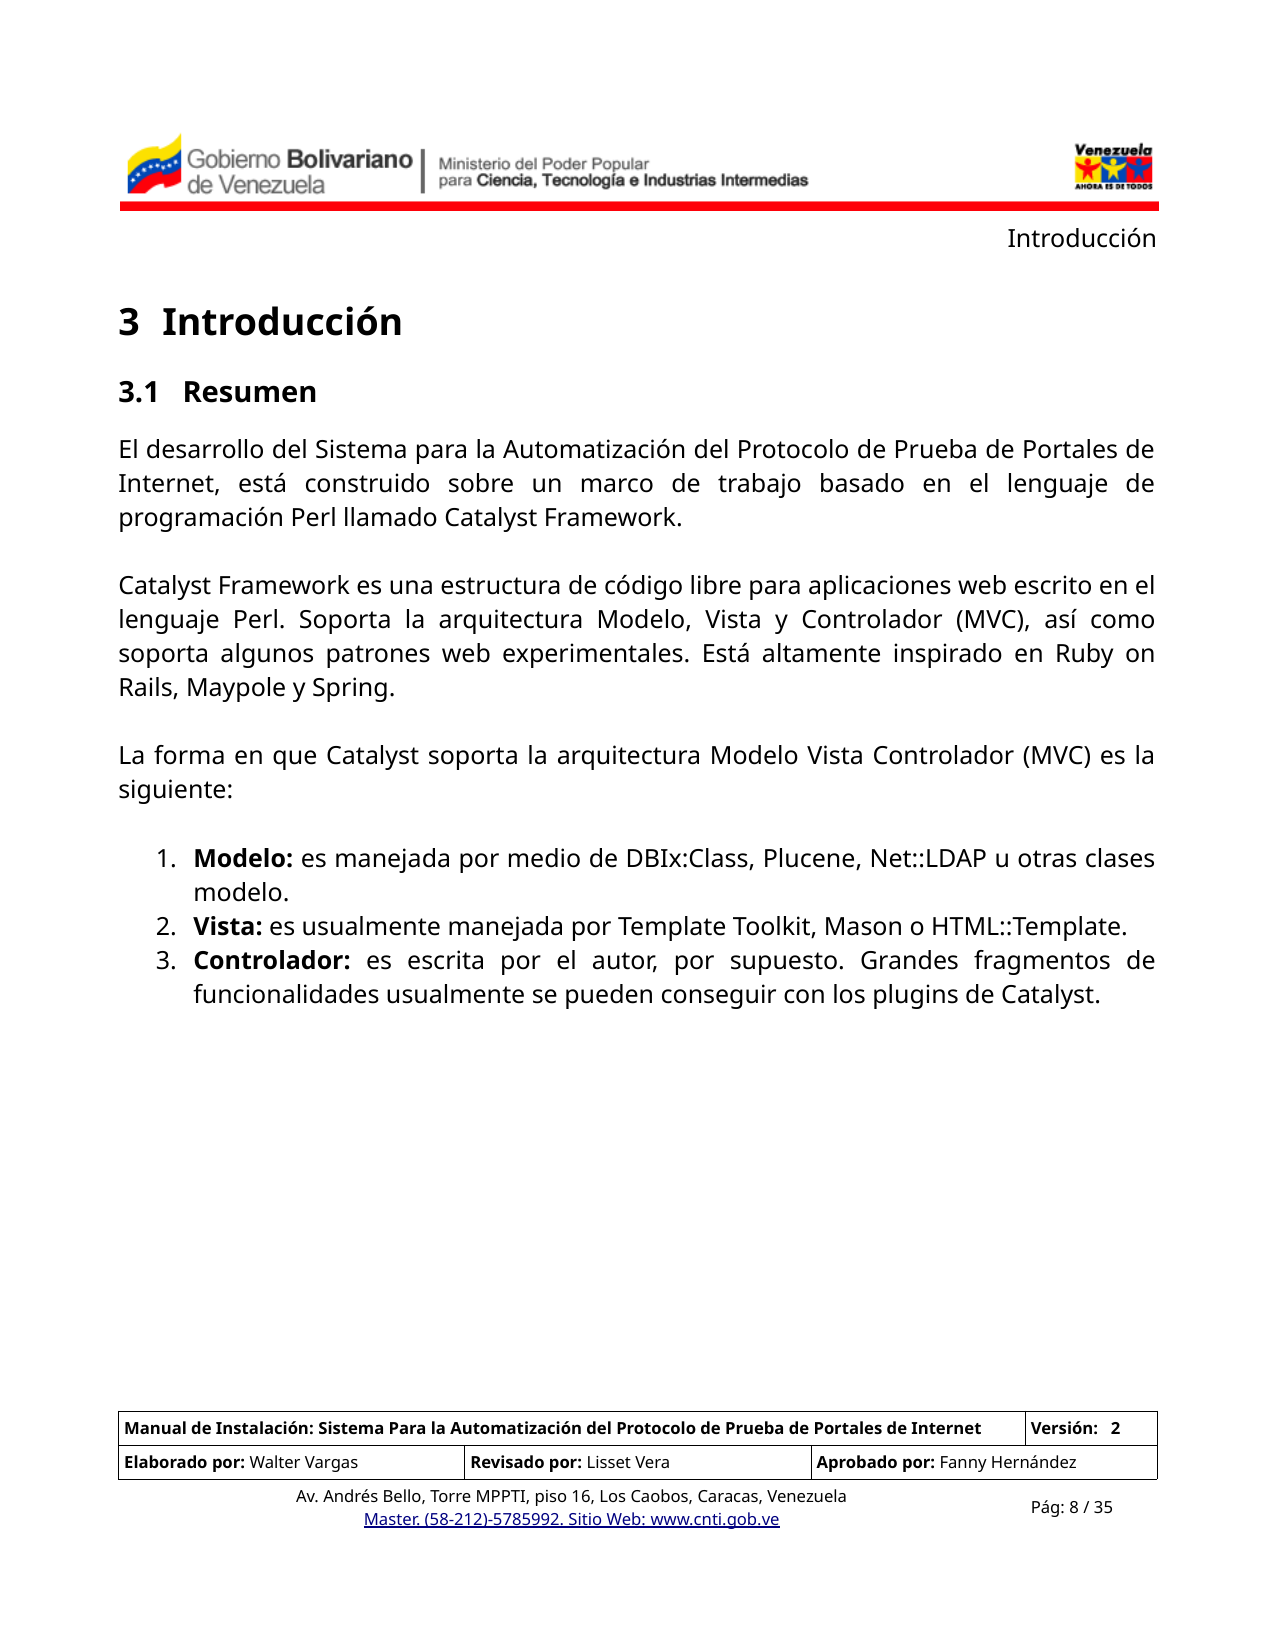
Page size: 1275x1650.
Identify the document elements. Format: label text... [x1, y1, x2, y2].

text El desarrollo del Sistema para la Automatización del Protocolo de Prueba de Portales de Internet, está construido sobre un marco de trabajo basado en el lenguaje de programación Perl llamado Catalyst Framework. [118, 431, 1157, 534]
subtitle Resumen [118, 372, 1157, 411]
list Vista: es usualmente manejada por Template Toolkit, Mason o HTML::Template. [156, 908, 1157, 942]
text La forma en que Catalyst soporta la arquitectura Modelo Vista Controlador (MVC) es la siguiente: [118, 738, 1157, 806]
picture [120, 125, 1159, 211]
subtitle Introducción [118, 295, 1157, 346]
list Modelo: es manejada por medio de DBIx:Class, Plucene, Net::LDAP u otras clases modelo. [156, 840, 1157, 908]
text Catalyst Framework es una estructura de código libre para aplicaciones web escrito en el lenguaje Perl. Soporta la arquitectura Modelo, Vista y Controlador (MVC), así como soporta algunos patrones web experimentales. Está altamente inspirado en Ruby on Rails, Maypole y Spring. [118, 568, 1157, 704]
list Controlador: es escrita por el autor, por supuesto. Grandes fragmentos de funcionalidades usualmente se pueden conseguir con los plugins de Catalyst. [156, 942, 1157, 1011]
